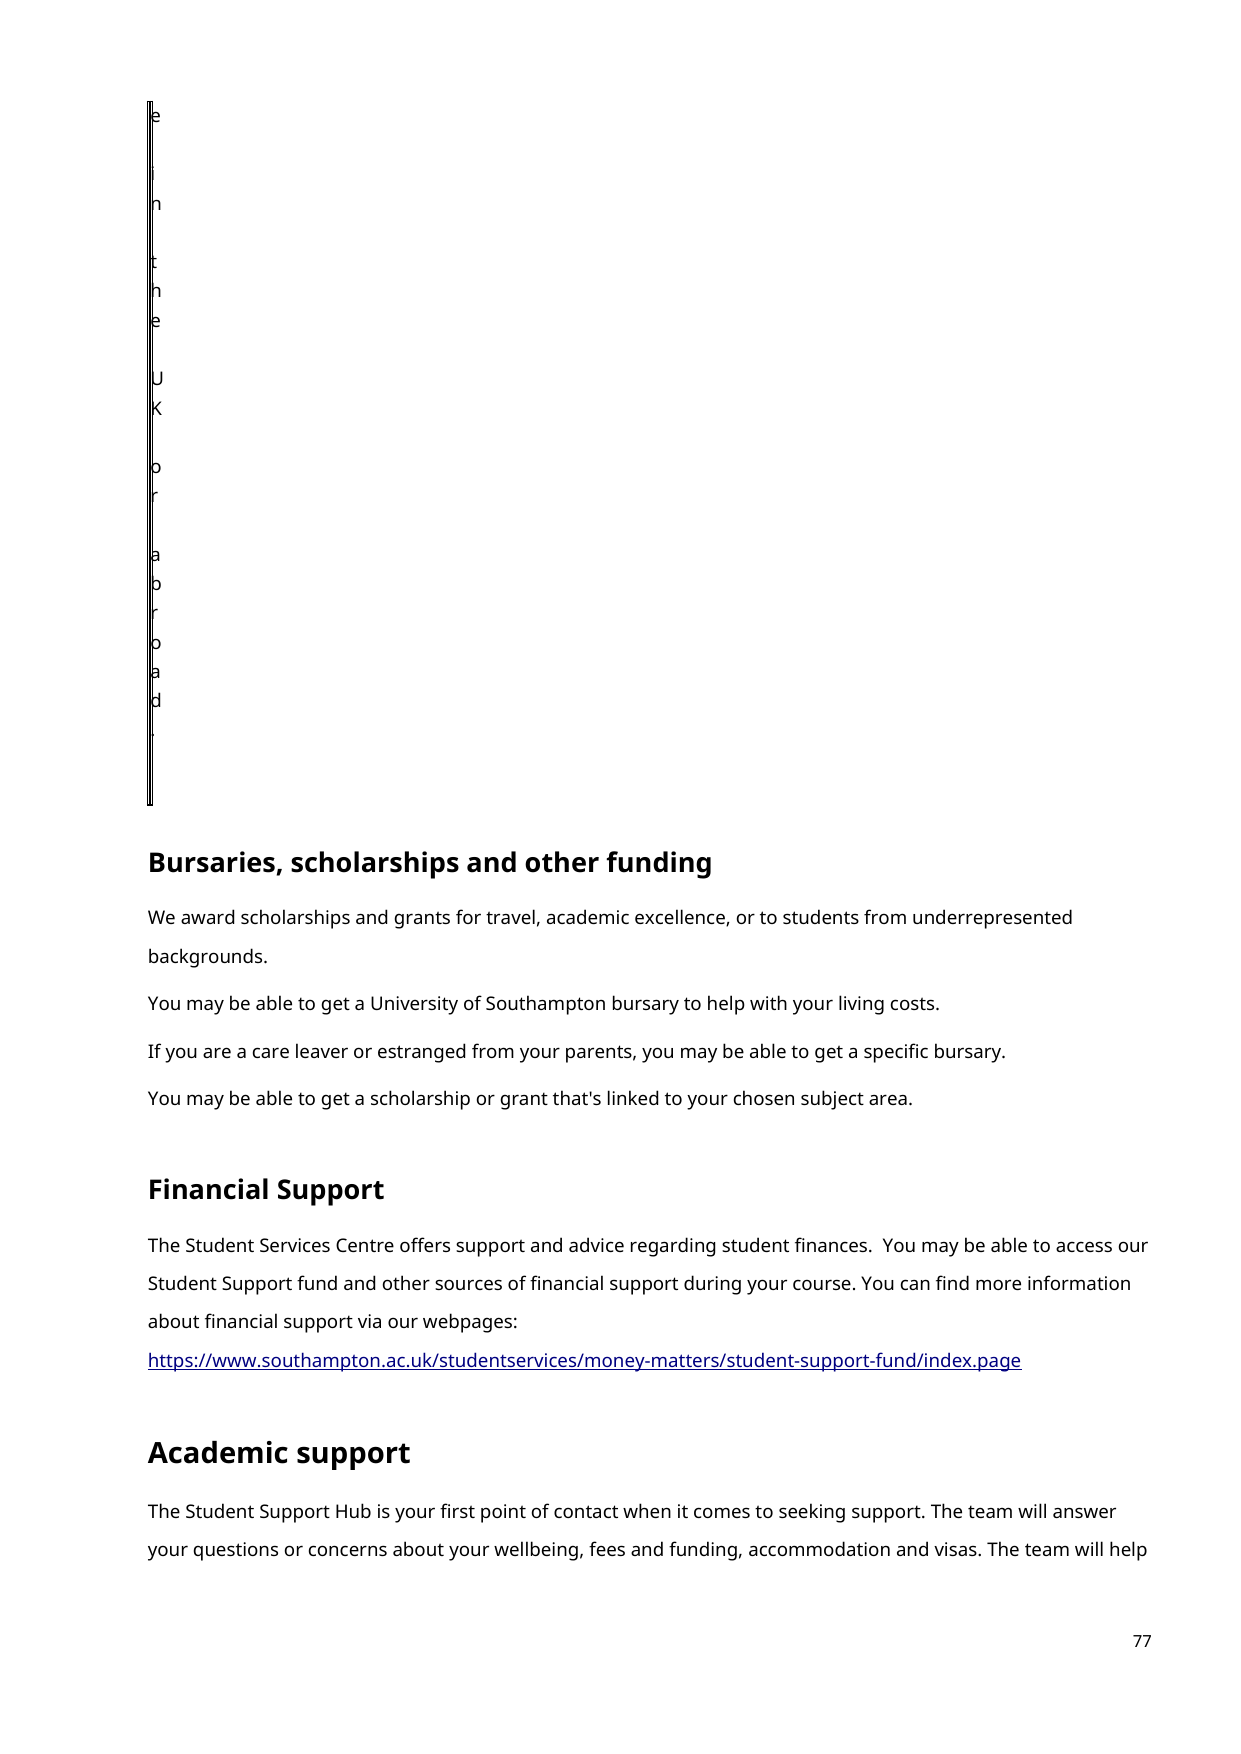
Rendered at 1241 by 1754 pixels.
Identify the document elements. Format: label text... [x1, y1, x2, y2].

text You may be able to get a scholarship or grant that's linked to your chosen subject area. [148, 1086, 1152, 1111]
text If you are a care leaver or estranged from your parents, you may be able to get a specific bursary. [148, 1038, 1152, 1064]
subtitle Financial Support [148, 1171, 1152, 1208]
subtitle Bursaries, scholarships and other funding [148, 843, 1152, 880]
text The Student Support Hub is your first point of contact when it comes to seeking support. The team will answer your questions or concerns about your wellbeing, fees and funding, accommodation and visas. The team will help [148, 1498, 1152, 1562]
text We award scholarships and grants for travel, academic excellence, or to students from underrepresented backgrounds. [148, 905, 1152, 968]
subtitle Academic support [148, 1432, 1152, 1472]
text The Student Services Centre offers support and advice regarding student finances. You may be able to access our Student Support fund and other sources of financial support during your course. You can find more information about financial support via our webpages: https://www.southampton.ac.uk/studentservices/money-matters/student-support-fund/index.page [148, 1232, 1152, 1373]
text You may be able to get a University of Southampton bursary to help with your living costs. [148, 991, 1152, 1016]
